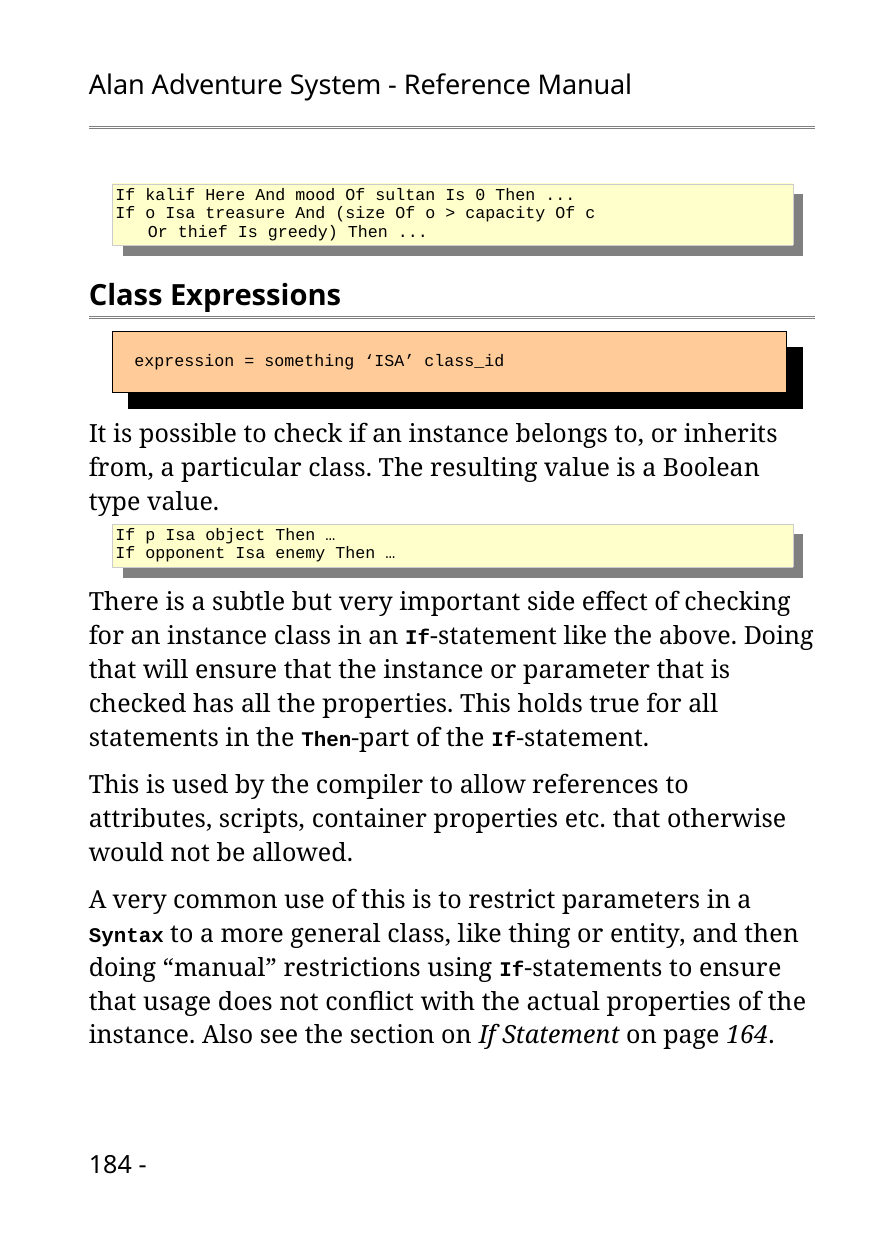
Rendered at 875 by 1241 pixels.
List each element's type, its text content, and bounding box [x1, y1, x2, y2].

text If o Isa treasure And (size Of o > capacity Of c [113, 202, 793, 221]
text If kalif Here And mood Of sultan Is 0 Then ... [113, 185, 793, 202]
text Or thief Is greedy) Then ... [113, 221, 793, 245]
text expression = something ‘ISA’ class_id [113, 332, 786, 392]
subtitle Class Expressions [88, 274, 815, 318]
text There is a subtle but very important side effect of checking for an instance class in an If-statement like the above. Doing that will ensure that the instance or parameter that is checked has all the properties. This holds true for all statements in the Then-part of the If-statement. [88, 584, 815, 754]
text A very common use of this is to restrict parameters in a Syntax to a more general class, like thing or entity, and then doing “manual” restrictions using If-statements to ensure that usage does not conflict with the actual properties of the instance. Also see the section on If Statement on page 130. [88, 882, 815, 1051]
text If opponent Isa enemy Then … [113, 542, 793, 567]
text This is used by the compiler to allow references to attributes, scripts, container properties etc. that otherwise would not be allowed. [88, 767, 815, 869]
text It is possible to check if an instance belongs to, or inherits from, a particular class. The resulting value is a Boolean type value. [88, 416, 815, 517]
text If p Isa object Then … [113, 525, 793, 542]
